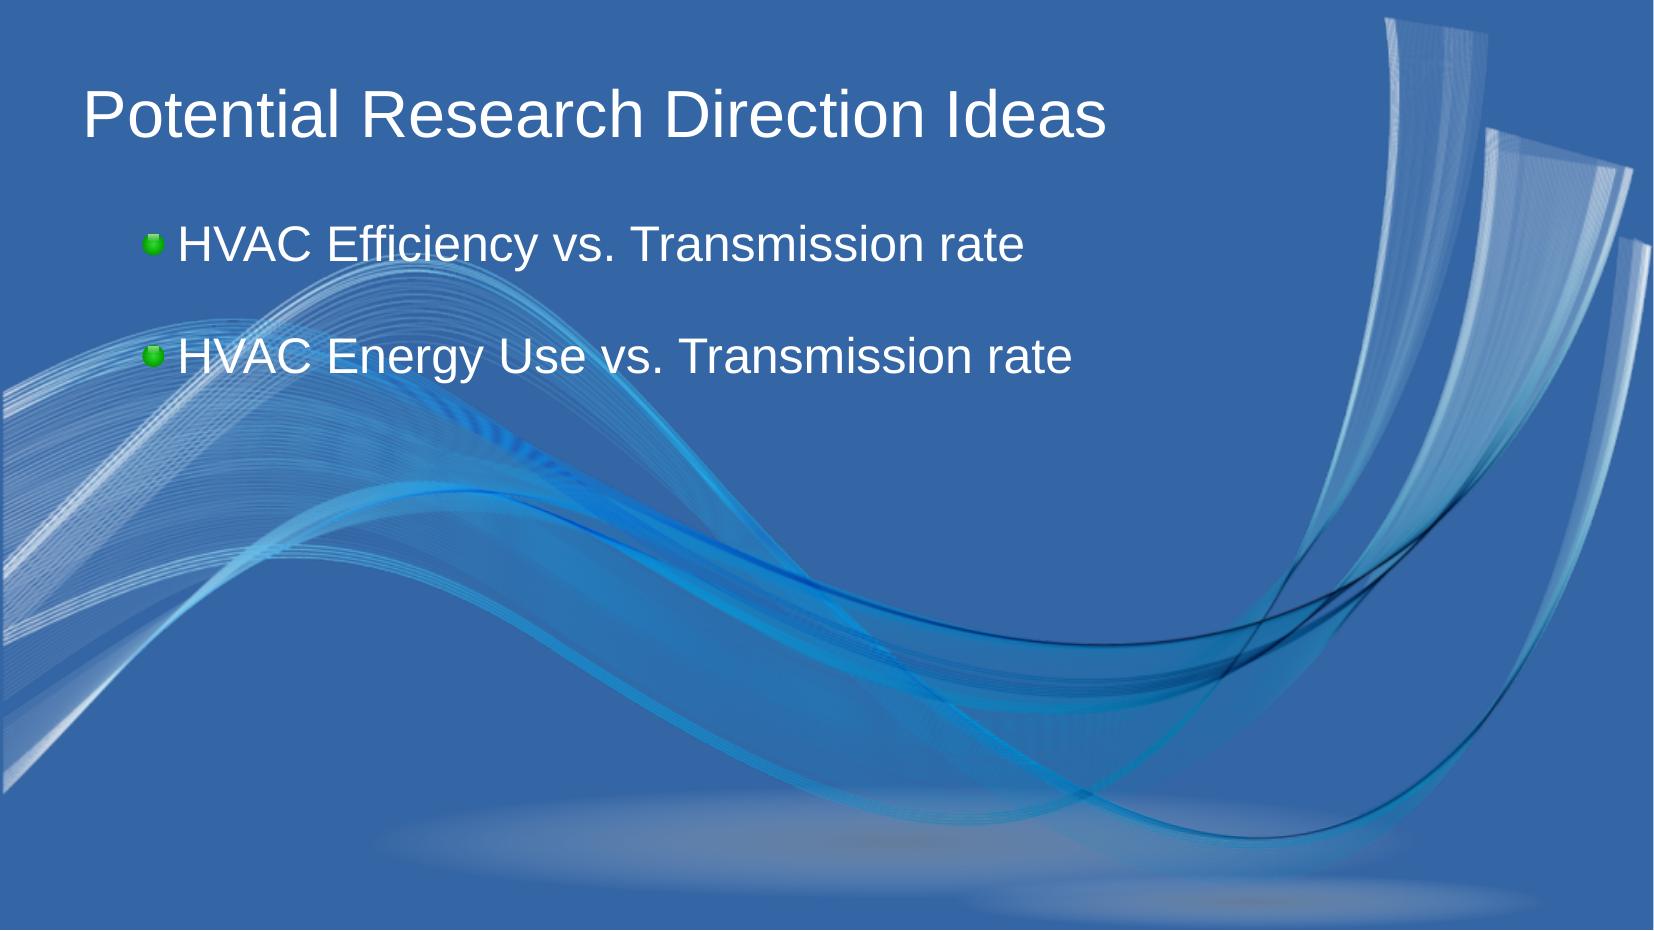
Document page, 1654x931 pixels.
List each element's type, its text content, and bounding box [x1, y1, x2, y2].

picture [0, 15, 1654, 931]
subtitle HVAC Efficiency vs. Transmission rate HVAC Energy Use vs. Transmission rate [141, 216, 1583, 840]
